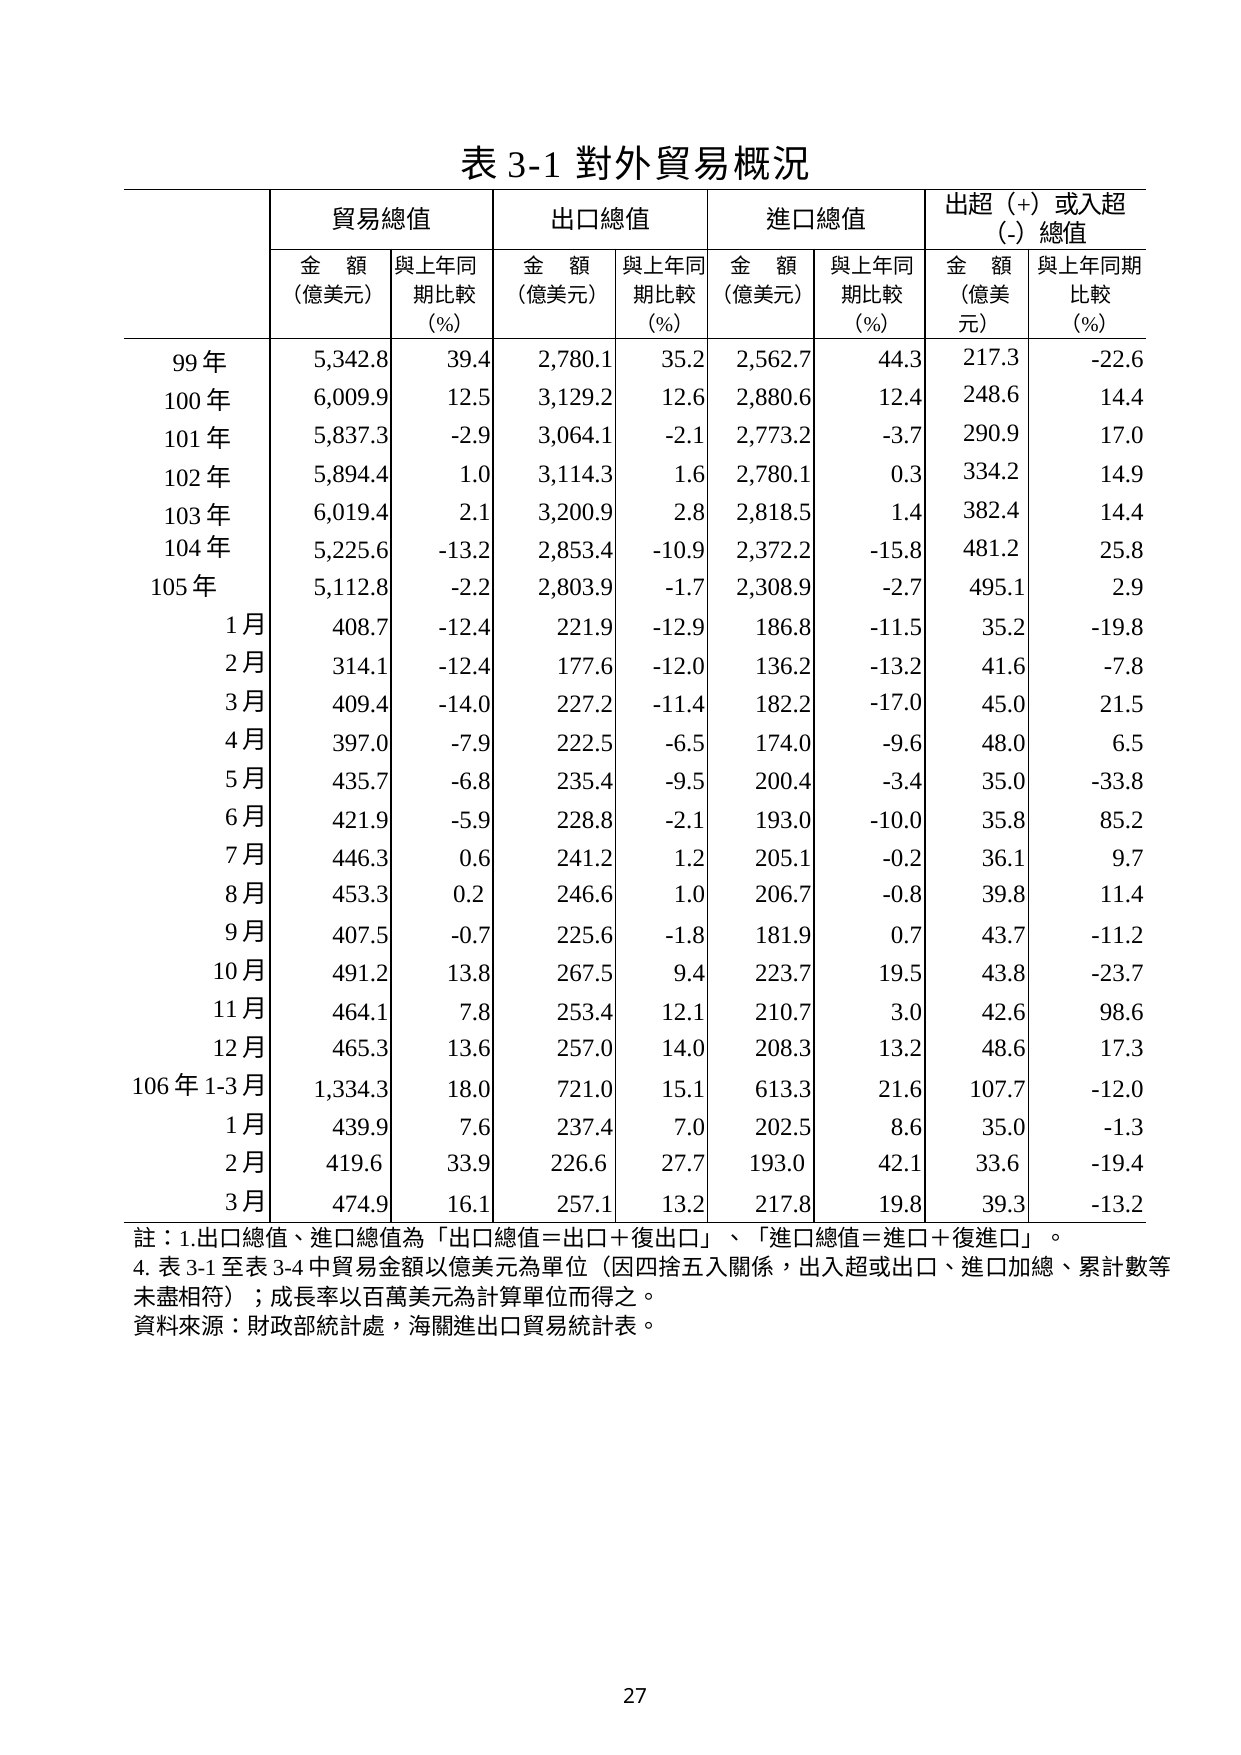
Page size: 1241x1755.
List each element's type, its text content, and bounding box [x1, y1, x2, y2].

table_cell 43.7 [926, 914, 1028, 953]
table_cell -10.0 [815, 799, 924, 837]
table_cell 2,773.2 [708, 415, 813, 453]
table_cell 3,064.1 [494, 415, 615, 453]
table_cell 226.6 [494, 1145, 615, 1183]
table_cell 14.0 [616, 1030, 707, 1068]
table_cell -12.0 [1029, 1068, 1146, 1106]
table_cell 419.6 [271, 1145, 390, 1183]
table_cell 42.1 [815, 1145, 924, 1183]
table_cell 36.1 [926, 837, 1028, 876]
table_cell 5,894.4 [271, 453, 390, 491]
table_cell -6.8 [392, 760, 492, 799]
table_header 出口總值 [494, 190, 707, 248]
table_cell -13.2 [392, 530, 492, 568]
text 註：1.出口總值、進口總值為「出口總值＝出口＋復出口」、「進口總值＝進口＋復進口」。 [133, 1223, 1174, 1252]
table_cell 435.7 [271, 760, 390, 799]
table_cell -22.6 [1029, 339, 1146, 376]
table_cell 33.6 [926, 1145, 1028, 1183]
table_cell 6月 [124, 799, 269, 837]
table_cell 42.6 [926, 991, 1028, 1029]
table_cell 金 額 （億美元） [708, 250, 813, 338]
table_cell 2,372.2 [708, 530, 813, 568]
table_cell 613.3 [708, 1068, 813, 1106]
table_cell 39.8 [926, 876, 1028, 914]
table_cell 225.6 [494, 914, 615, 953]
table_header 進口總值 [708, 190, 924, 248]
table_header [124, 190, 269, 248]
table_cell 0.6 [392, 837, 492, 876]
table_cell 382.4 [926, 491, 1028, 530]
table_cell -0.2 [815, 837, 924, 876]
table_cell 186.8 [708, 607, 813, 645]
table_cell 99年 [124, 339, 269, 376]
table_cell 721.0 [494, 1068, 615, 1106]
table_cell 103年 [124, 491, 269, 530]
table_cell -23.7 [1029, 953, 1146, 991]
text 表3-1 對外貿易概況 [133, 134, 1137, 189]
table_cell 253.4 [494, 991, 615, 1029]
table_cell 205.1 [708, 837, 813, 876]
table_cell 5,225.6 [271, 530, 390, 568]
table_cell -14.0 [392, 684, 492, 722]
table_cell 21.6 [815, 1068, 924, 1106]
table_cell -9.5 [616, 760, 707, 799]
table_cell 1,334.3 [271, 1068, 390, 1106]
table_cell -12.4 [392, 607, 492, 645]
table_cell 35.2 [616, 339, 707, 376]
table_cell 248.6 [926, 376, 1028, 414]
table_cell 金 額 （億美元） [926, 250, 1028, 338]
table_cell 14.4 [1029, 491, 1146, 530]
table_cell -19.8 [1029, 607, 1146, 645]
table_cell -33.8 [1029, 760, 1146, 799]
table_cell 193.0 [708, 799, 813, 837]
table_cell -15.8 [815, 530, 924, 568]
table_cell 2,780.1 [494, 339, 615, 376]
table_cell 491.2 [271, 953, 390, 991]
table_cell 5月 [124, 760, 269, 799]
table_cell 290.9 [926, 415, 1028, 453]
table_cell 2.8 [616, 491, 707, 530]
table_cell 227.2 [494, 684, 615, 722]
table_cell -1.3 [1029, 1106, 1146, 1145]
table_cell 35.2 [926, 607, 1028, 645]
table_cell 464.1 [271, 991, 390, 1029]
table_cell 45.0 [926, 684, 1028, 722]
table_cell 3.0 [815, 991, 924, 1029]
table_cell 金 額 （億美元） [271, 250, 390, 338]
table_cell -3.4 [815, 760, 924, 799]
table_cell 8.6 [815, 1106, 924, 1145]
table_cell -13.2 [815, 645, 924, 683]
table_cell 9.7 [1029, 837, 1146, 876]
table_cell 0.3 [815, 453, 924, 491]
table_cell 177.6 [494, 645, 615, 683]
table_cell 228.8 [494, 799, 615, 837]
table_cell 2.1 [392, 491, 492, 530]
table_cell 2,880.6 [708, 376, 813, 414]
table_cell 257.1 [494, 1183, 615, 1222]
table_cell 12.1 [616, 991, 707, 1029]
table_cell 98.6 [1029, 991, 1146, 1029]
table_cell -2.9 [392, 415, 492, 453]
table_cell 446.3 [271, 837, 390, 876]
table_cell 397.0 [271, 722, 390, 760]
table_cell 107.7 [926, 1068, 1028, 1106]
table_cell 12.5 [392, 376, 492, 414]
table_cell 1.0 [616, 876, 707, 914]
table_cell 2,308.9 [708, 568, 813, 607]
table_cell 48.0 [926, 722, 1028, 760]
table_cell 2,853.4 [494, 530, 615, 568]
table_cell 407.5 [271, 914, 390, 953]
table_cell -11.2 [1029, 914, 1146, 953]
table_cell 474.9 [271, 1183, 390, 1222]
table_cell -11.5 [815, 607, 924, 645]
table_cell 14.4 [1029, 376, 1146, 414]
table_cell -17.0 [815, 684, 924, 722]
table_cell 3,200.9 [494, 491, 615, 530]
table_cell 182.2 [708, 684, 813, 722]
table_cell -0.8 [815, 876, 924, 914]
table_cell -2.1 [616, 799, 707, 837]
table_cell 408.7 [271, 607, 390, 645]
table_cell 241.2 [494, 837, 615, 876]
table_cell 2,780.1 [708, 453, 813, 491]
table_cell 465.3 [271, 1030, 390, 1068]
table_cell 5,112.8 [271, 568, 390, 607]
table_cell 1.4 [815, 491, 924, 530]
table_cell 3月 [124, 1183, 269, 1222]
table_cell 210.7 [708, 991, 813, 1029]
table_cell [124, 249, 269, 338]
table_cell -19.4 [1029, 1145, 1146, 1183]
table_cell 6,019.4 [271, 491, 390, 530]
table_cell -10.9 [616, 530, 707, 568]
table_cell 102年 [124, 453, 269, 491]
table_cell 85.2 [1029, 799, 1146, 837]
table_cell 2,803.9 [494, 568, 615, 607]
table_cell 174.0 [708, 722, 813, 760]
table_cell 39.3 [926, 1183, 1028, 1222]
table_cell 3月 [124, 684, 269, 722]
table_cell 222.5 [494, 722, 615, 760]
table_cell 19.8 [815, 1183, 924, 1222]
table_header 出超（+）或入超（-）總值 [926, 190, 1146, 248]
table_cell 200.4 [708, 760, 813, 799]
table_cell 12.6 [616, 376, 707, 414]
table_cell 7.8 [392, 991, 492, 1029]
table_cell 39.4 [392, 339, 492, 376]
table_cell -1.7 [616, 568, 707, 607]
table_cell 44.3 [815, 339, 924, 376]
table_cell 495.1 [926, 568, 1028, 607]
table_cell 1.0 [392, 453, 492, 491]
table_cell 15.1 [616, 1068, 707, 1106]
table_cell 7月 [124, 837, 269, 876]
table_cell -11.4 [616, 684, 707, 722]
table_cell -12.9 [616, 607, 707, 645]
table_cell -5.9 [392, 799, 492, 837]
table_cell 48.6 [926, 1030, 1028, 1068]
table_cell -9.6 [815, 722, 924, 760]
table_cell 9月 [124, 914, 269, 953]
table_cell 17.3 [1029, 1030, 1146, 1068]
table_cell -0.7 [392, 914, 492, 953]
table_cell -2.1 [616, 415, 707, 453]
table_cell 5,837.3 [271, 415, 390, 453]
table_cell 1.6 [616, 453, 707, 491]
table_cell 2月 [124, 645, 269, 683]
table_cell 237.4 [494, 1106, 615, 1145]
table_cell 208.3 [708, 1030, 813, 1068]
table_cell 1月 [124, 1106, 269, 1145]
table_cell 13.2 [616, 1183, 707, 1222]
table_cell 35.0 [926, 760, 1028, 799]
table_cell 金 額 （億美元） [494, 250, 615, 338]
table_cell 2.9 [1029, 568, 1146, 607]
table_cell 11.4 [1029, 876, 1146, 914]
table_cell 5,342.8 [271, 339, 390, 376]
table_cell 35.8 [926, 799, 1028, 837]
table_cell 2,562.7 [708, 339, 813, 376]
table_cell 41.6 [926, 645, 1028, 683]
table_cell 136.2 [708, 645, 813, 683]
table_cell 12月 [124, 1030, 269, 1068]
table_cell 6.5 [1029, 722, 1146, 760]
table_cell 12.4 [815, 376, 924, 414]
table_cell 與上年同期比較 （%） [1029, 250, 1146, 338]
table_cell 13.6 [392, 1030, 492, 1068]
table_cell 217.3 [926, 339, 1028, 376]
table_cell 13.2 [815, 1030, 924, 1068]
list 表3-1至表3-4中貿易金額以億美元為單位（因四捨五入關係，出入超或出口、進口加總、累計數等未盡相符）；成長率以百萬美元為計算單位而得之。 [133, 1252, 1174, 1311]
table_cell 206.7 [708, 876, 813, 914]
table_cell 2月 [124, 1145, 269, 1183]
table_cell -1.8 [616, 914, 707, 953]
table_cell 481.2 [926, 530, 1028, 568]
table_cell 105年 [124, 568, 269, 607]
table_cell 8月 [124, 876, 269, 914]
table_cell -3.7 [815, 415, 924, 453]
table_cell 104年 [124, 530, 269, 568]
table_cell 314.1 [271, 645, 390, 683]
table_cell -12.0 [616, 645, 707, 683]
table_cell 2,818.5 [708, 491, 813, 530]
table_cell 與上年同 期比較 （%） [392, 250, 492, 338]
text 資料來源：財政部統計處，海關進出口貿易統計表。 [133, 1311, 1174, 1340]
table_cell 14.9 [1029, 453, 1146, 491]
table_cell 1月 [124, 607, 269, 645]
table_cell 181.9 [708, 914, 813, 953]
table_cell 7.6 [392, 1106, 492, 1145]
table_cell 19.5 [815, 953, 924, 991]
table_cell 257.0 [494, 1030, 615, 1068]
table_cell 7.0 [616, 1106, 707, 1145]
table_cell 202.5 [708, 1106, 813, 1145]
table_cell -13.2 [1029, 1183, 1146, 1222]
table_cell 與上年同 期比較 （%） [815, 250, 924, 338]
table_cell 6,009.9 [271, 376, 390, 414]
table_cell 439.9 [271, 1106, 390, 1145]
table_cell 217.8 [708, 1183, 813, 1222]
table_cell 221.9 [494, 607, 615, 645]
table_cell 223.7 [708, 953, 813, 991]
table_cell 0.2 [392, 876, 492, 914]
table_cell 4月 [124, 722, 269, 760]
table_cell 9.4 [616, 953, 707, 991]
table_cell 409.4 [271, 684, 390, 722]
table_cell 35.0 [926, 1106, 1028, 1145]
table_cell -6.5 [616, 722, 707, 760]
table_cell 21.5 [1029, 684, 1146, 722]
table_cell 10月 [124, 953, 269, 991]
table_cell 11月 [124, 991, 269, 1029]
table_cell -2.2 [392, 568, 492, 607]
table_cell 25.8 [1029, 530, 1146, 568]
table_cell 246.6 [494, 876, 615, 914]
table_cell 3,129.2 [494, 376, 615, 414]
table_cell 193.0 [708, 1145, 813, 1183]
table_cell 267.5 [494, 953, 615, 991]
table_cell 453.3 [271, 876, 390, 914]
table_cell 18.0 [392, 1068, 492, 1106]
table_cell 16.1 [392, 1183, 492, 1222]
table_cell 421.9 [271, 799, 390, 837]
table_cell 17.0 [1029, 415, 1146, 453]
table_cell 101年 [124, 415, 269, 453]
table_cell 13.8 [392, 953, 492, 991]
table_cell 106年1-3月 [124, 1068, 269, 1106]
table_cell -7.9 [392, 722, 492, 760]
table_header 貿易總值 [271, 190, 492, 248]
table_cell 3,114.3 [494, 453, 615, 491]
table_cell -7.8 [1029, 645, 1146, 683]
table_cell 43.8 [926, 953, 1028, 991]
table_cell -12.4 [392, 645, 492, 683]
table_cell 0.7 [815, 914, 924, 953]
table_cell 100年 [124, 376, 269, 414]
table_cell -2.7 [815, 568, 924, 607]
table_cell 與上年同 期比較（%） [616, 250, 707, 338]
table_cell 1.2 [616, 837, 707, 876]
table_cell 27.7 [616, 1145, 707, 1183]
table_cell 33.9 [392, 1145, 492, 1183]
table_cell 235.4 [494, 760, 615, 799]
table_cell 334.2 [926, 453, 1028, 491]
